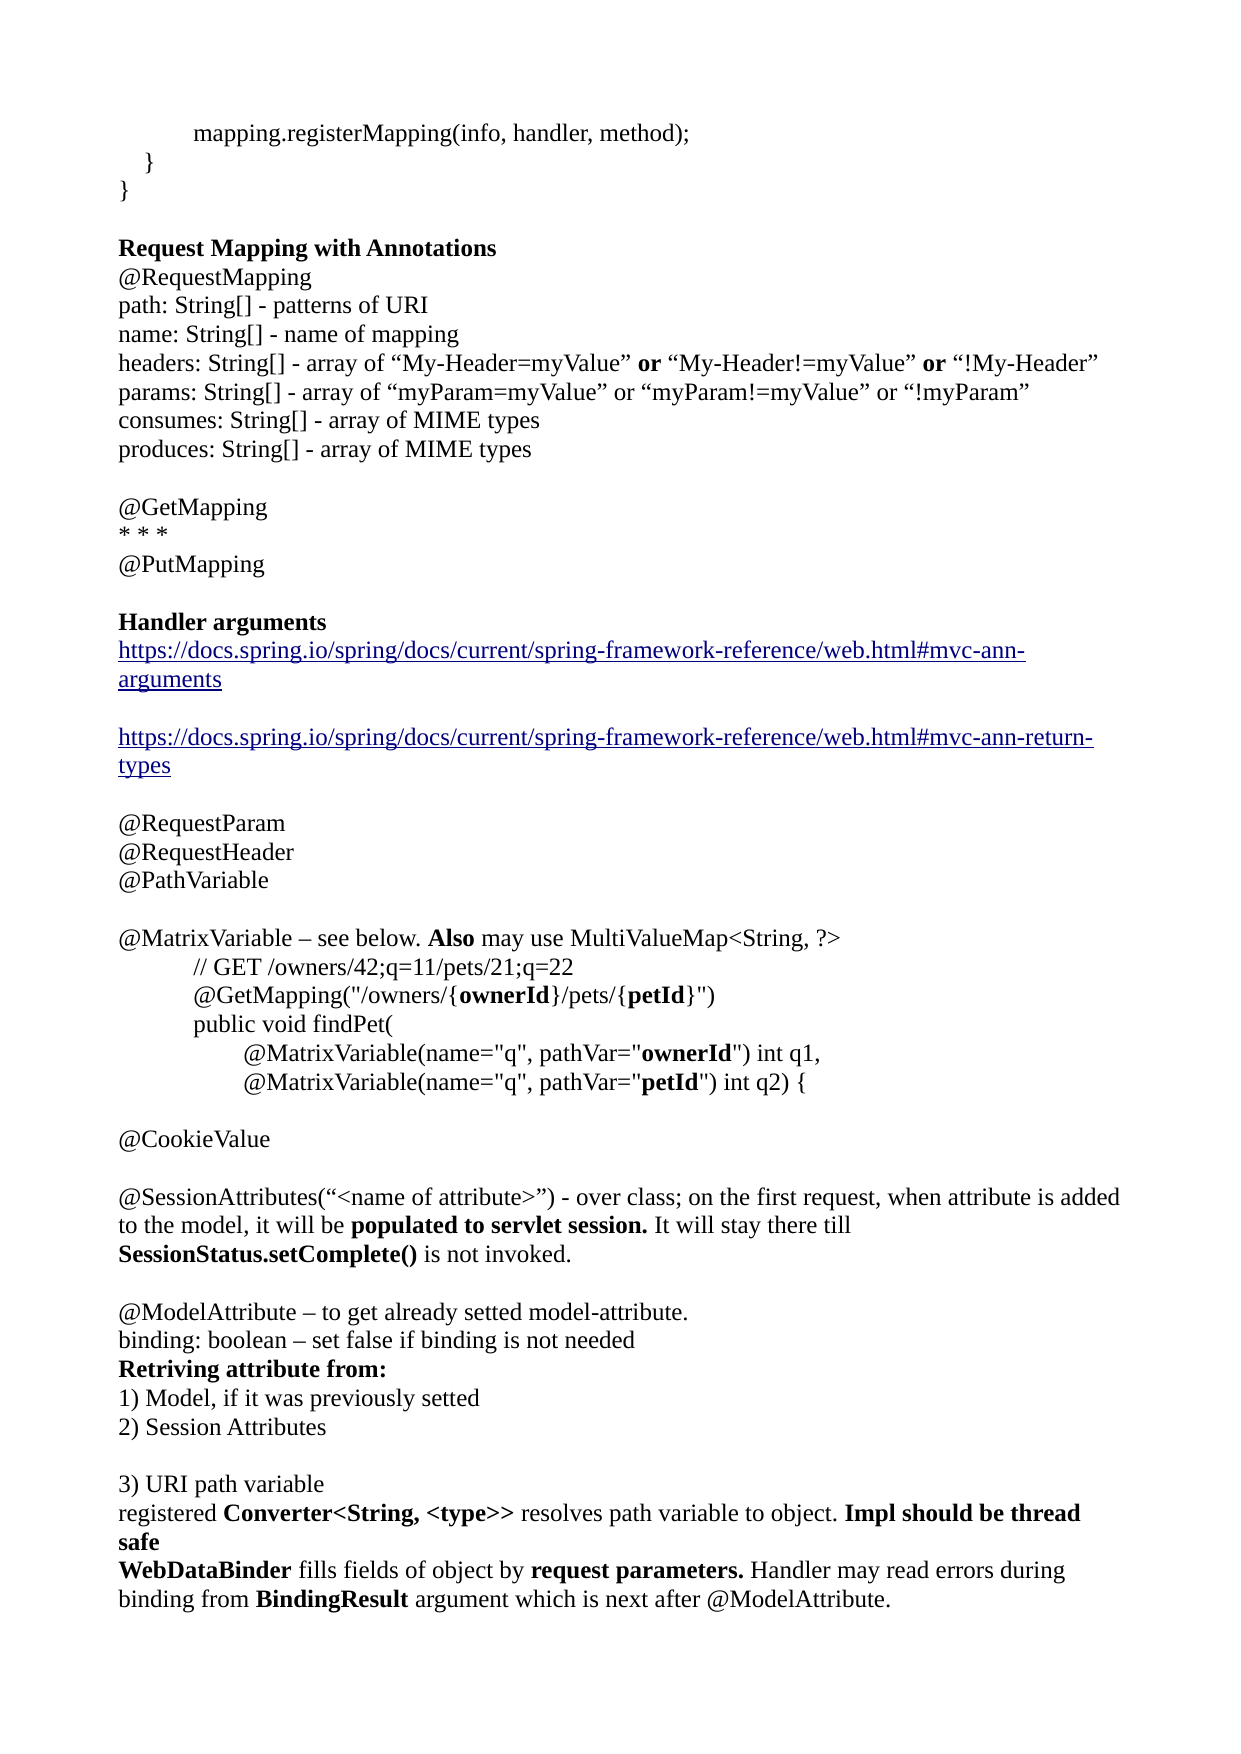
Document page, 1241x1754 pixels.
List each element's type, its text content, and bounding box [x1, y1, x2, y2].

text produces: String[] - array of MIME types [118, 434, 1122, 463]
text @SessionAttributes(“<name of attribute>”) - over class; on the first request, when attribute is added to the model, it will be populated to servlet session. It will stay there till SessionStatus.setComplete() is not invoked. [118, 1182, 1122, 1268]
text @ModelAttribute – to get already setted model-attribute. [118, 1297, 1122, 1326]
text Request Mapping with Annotations [118, 233, 1122, 262]
text // GET /owners/42;q=11/pets/21;q=22 [118, 952, 1122, 981]
text @RequestParam [118, 808, 1122, 837]
text 2) Session Attributes [118, 1412, 1122, 1441]
text @GetMapping("/owners/{ownerId}/pets/{petId}") [118, 981, 1122, 1009]
text params: String[] - array of “myParam=myValue” or “myParam!=myValue” or “!myParam” [118, 377, 1122, 406]
text https://docs.spring.io/spring/docs/current/spring-framework-reference/web.html#mvc-ann-return-types [118, 722, 1122, 779]
text Retriving attribute from: [118, 1354, 1122, 1383]
text mapping.registerMapping(info, handler, method); [118, 118, 1122, 147]
text public void findPet( [118, 1009, 1122, 1038]
text 3) URI path variable [118, 1469, 1122, 1498]
text } [118, 176, 1122, 204]
text WebDataBinder fills fields of object by request parameters. Handler may read errors during binding from BindingResult argument which is next after @ModelAttribute. [118, 1556, 1122, 1613]
text * * * [118, 521, 1122, 549]
text consumes: String[] - array of MIME types [118, 406, 1122, 434]
text headers: String[] - array of “My-Header=myValue” or “My-Header!=myValue” or “!My-Header” [118, 348, 1122, 377]
text @PutMapping [118, 549, 1122, 578]
text @RequestMapping [118, 262, 1122, 291]
text @MatrixVariable(name="q", pathVar="ownerId") int q1, [118, 1038, 1122, 1067]
text https://docs.spring.io/spring/docs/current/spring-framework-reference/web.html#mvc-ann-arguments [118, 636, 1122, 693]
text Handler arguments [118, 607, 1122, 636]
text @GetMapping [118, 492, 1122, 521]
text name: String[] - name of mapping [118, 319, 1122, 348]
text @RequestHeader [118, 837, 1122, 866]
text path: String[] - patterns of URI [118, 291, 1122, 319]
text binding: boolean – set false if binding is not needed [118, 1326, 1122, 1354]
text @PathVariable [118, 866, 1122, 894]
text @MatrixVariable(name="q", pathVar="petId") int q2) { [118, 1067, 1122, 1096]
text @CookieValue [118, 1124, 1122, 1153]
text registered Converter<String, <type>> resolves path variable to object. Impl should be thread safe [118, 1498, 1122, 1556]
text 1) Model, if it was previously setted [118, 1383, 1122, 1412]
text } [118, 147, 1122, 176]
text @MatrixVariable – see below. Also may use MultiValueMap<String, ?> [118, 923, 1122, 952]
